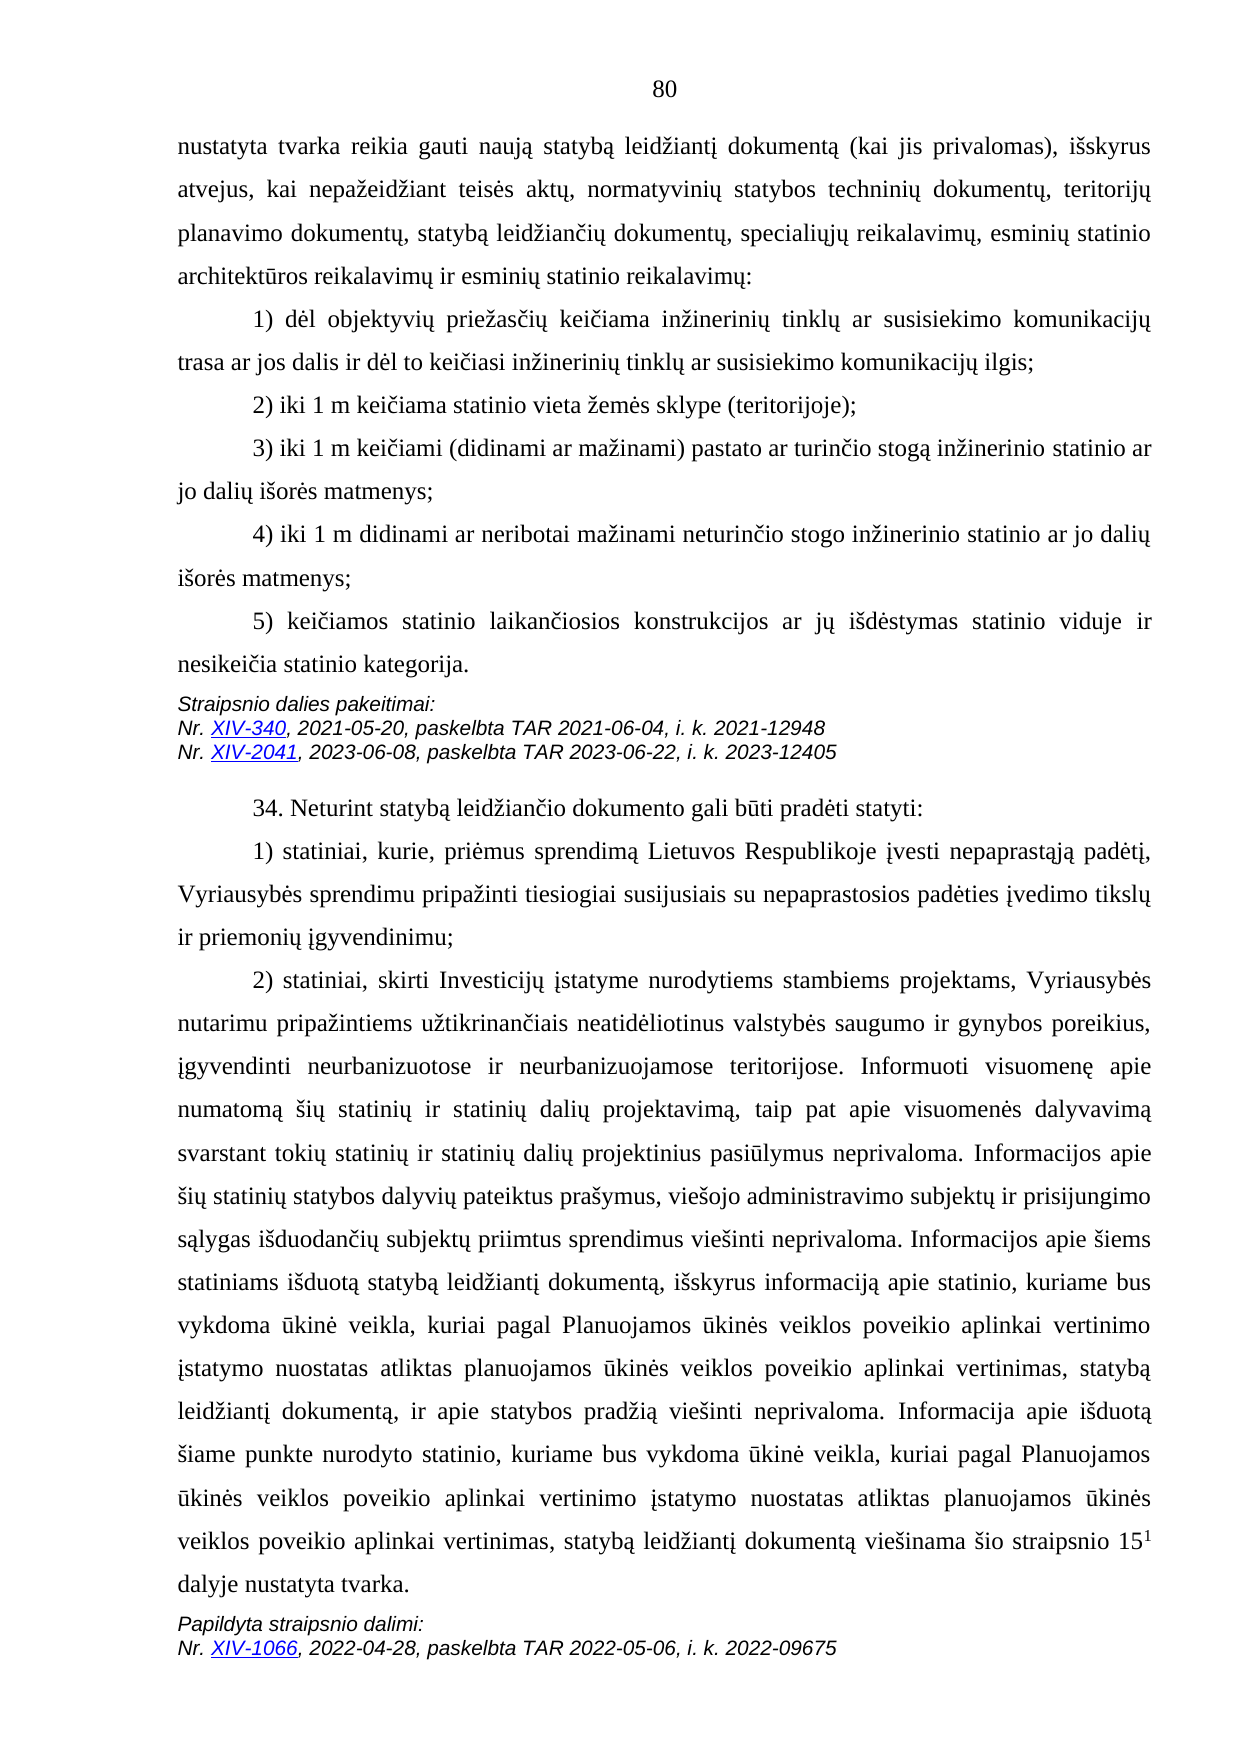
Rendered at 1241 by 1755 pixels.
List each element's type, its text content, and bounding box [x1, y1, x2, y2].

text 2) iki 1 m keičiama statinio vieta žemės sklype (teritorijoje); [177, 390, 1152, 419]
text 1) dėl objektyvių priežasčių keičiama inžinerinių tinklų ar susisiekimo komunikacijų trasa ar jos dalis ir dėl to keičiasi inžinerinių tinklų ar susisiekimo komunikacijų ilgis; [177, 304, 1152, 376]
text 34. Neturint statybą leidžiančio dokumento gali būti pradėti statyti: [177, 793, 1152, 821]
text Papildyta straipsnio dalimi: [177, 1612, 1152, 1636]
text 2) statiniai, skirti Investicijų įstatyme nurodytiems stambiems projektams, Vyriausybės nutarimu pripažintiems užtikrinančiais neatidėliotinus valstybės saugumo ir gynybos poreikius, įgyvendinti neurbanizuotose ir neurbanizuojamose teritorijose. Informuoti visuomenę apie numatomą šių statinių ir statinių dalių projektavimą, taip pat apie visuomenės dalyvavimą svarstant tokių statinių ir statinių dalių projektinius pasiūlymus neprivaloma. Informacijos apie šių statinių statybos dalyvių pateiktus prašymus, viešojo administravimo subjektų ir prisijungimo sąlygas išduodančių subjektų priimtus sprendimus viešinti neprivaloma. Informacijos apie šiems statiniams išduotą statybą leidžiantį dokumentą, išskyrus informaciją apie statinio, kuriame bus vykdoma ūkinė veikla, kuriai pagal Planuojamos ūkinės veiklos poveikio aplinkai vertinimo įstatymo nuostatas atliktas planuojamos ūkinės veiklos poveikio aplinkai vertinimas, statybą leidžiantį dokumentą, ir apie statybos pradžią viešinti neprivaloma. Informacija apie išduotą šiame punkte nurodyto statinio, kuriame bus vykdoma ūkinė veikla, kuriai pagal Planuojamos ūkinės veiklos poveikio aplinkai vertinimo įstatymo nuostatas atliktas planuojamos ūkinės veiklos poveikio aplinkai vertinimas, statybą leidžiantį dokumentą viešinama šio straipsnio 151 dalyje nustatyta tvarka. [177, 965, 1152, 1598]
text Nr. XIV-340, 2021-05-20, paskelbta TAR 2021-06-04, i. k. 2021-12948 [177, 716, 1152, 740]
text Straipsnio dalies pakeitimai: [177, 692, 1152, 716]
text nustatyta tvarka reikia gauti naują statybą leidžiantį dokumentą (kai jis privalomas), išskyrus atvejus, kai nepažeidžiant teisės aktų, normatyvinių statybos techninių dokumentų, teritorijų planavimo dokumentų, statybą leidžiančių dokumentų, specialiųjų reikalavimų, esminių statinio architektūros reikalavimų ir esminių statinio reikalavimų: [177, 131, 1152, 289]
text Nr. XIV-1066, 2022-04-28, paskelbta TAR 2022-05-06, i. k. 2022-09675 [177, 1636, 1152, 1660]
text 3) iki 1 m keičiami (didinami ar mažinami) pastato ar turinčio stogą inžinerinio statinio ar jo dalių išorės matmenys; [177, 433, 1152, 505]
text Nr. XIV-2041, 2023-06-08, paskelbta TAR 2023-06-22, i. k. 2023-12405 [177, 740, 1152, 764]
text 1) statiniai, kurie, priėmus sprendimą Lietuvos Respublikoje įvesti nepaprastąją padėtį, Vyriausybės sprendimu pripažinti tiesiogiai susijusiais su nepaprastosios padėties įvedimo tikslų ir priemonių įgyvendinimu; [177, 836, 1152, 951]
text 5) keičiamos statinio laikančiosios konstrukcijos ar jų išdėstymas statinio viduje ir nesikeičia statinio kategorija. [177, 606, 1152, 678]
text 4) iki 1 m didinami ar neribotai mažinami neturinčio stogo inžinerinio statinio ar jo dalių išorės matmenys; [177, 519, 1152, 591]
